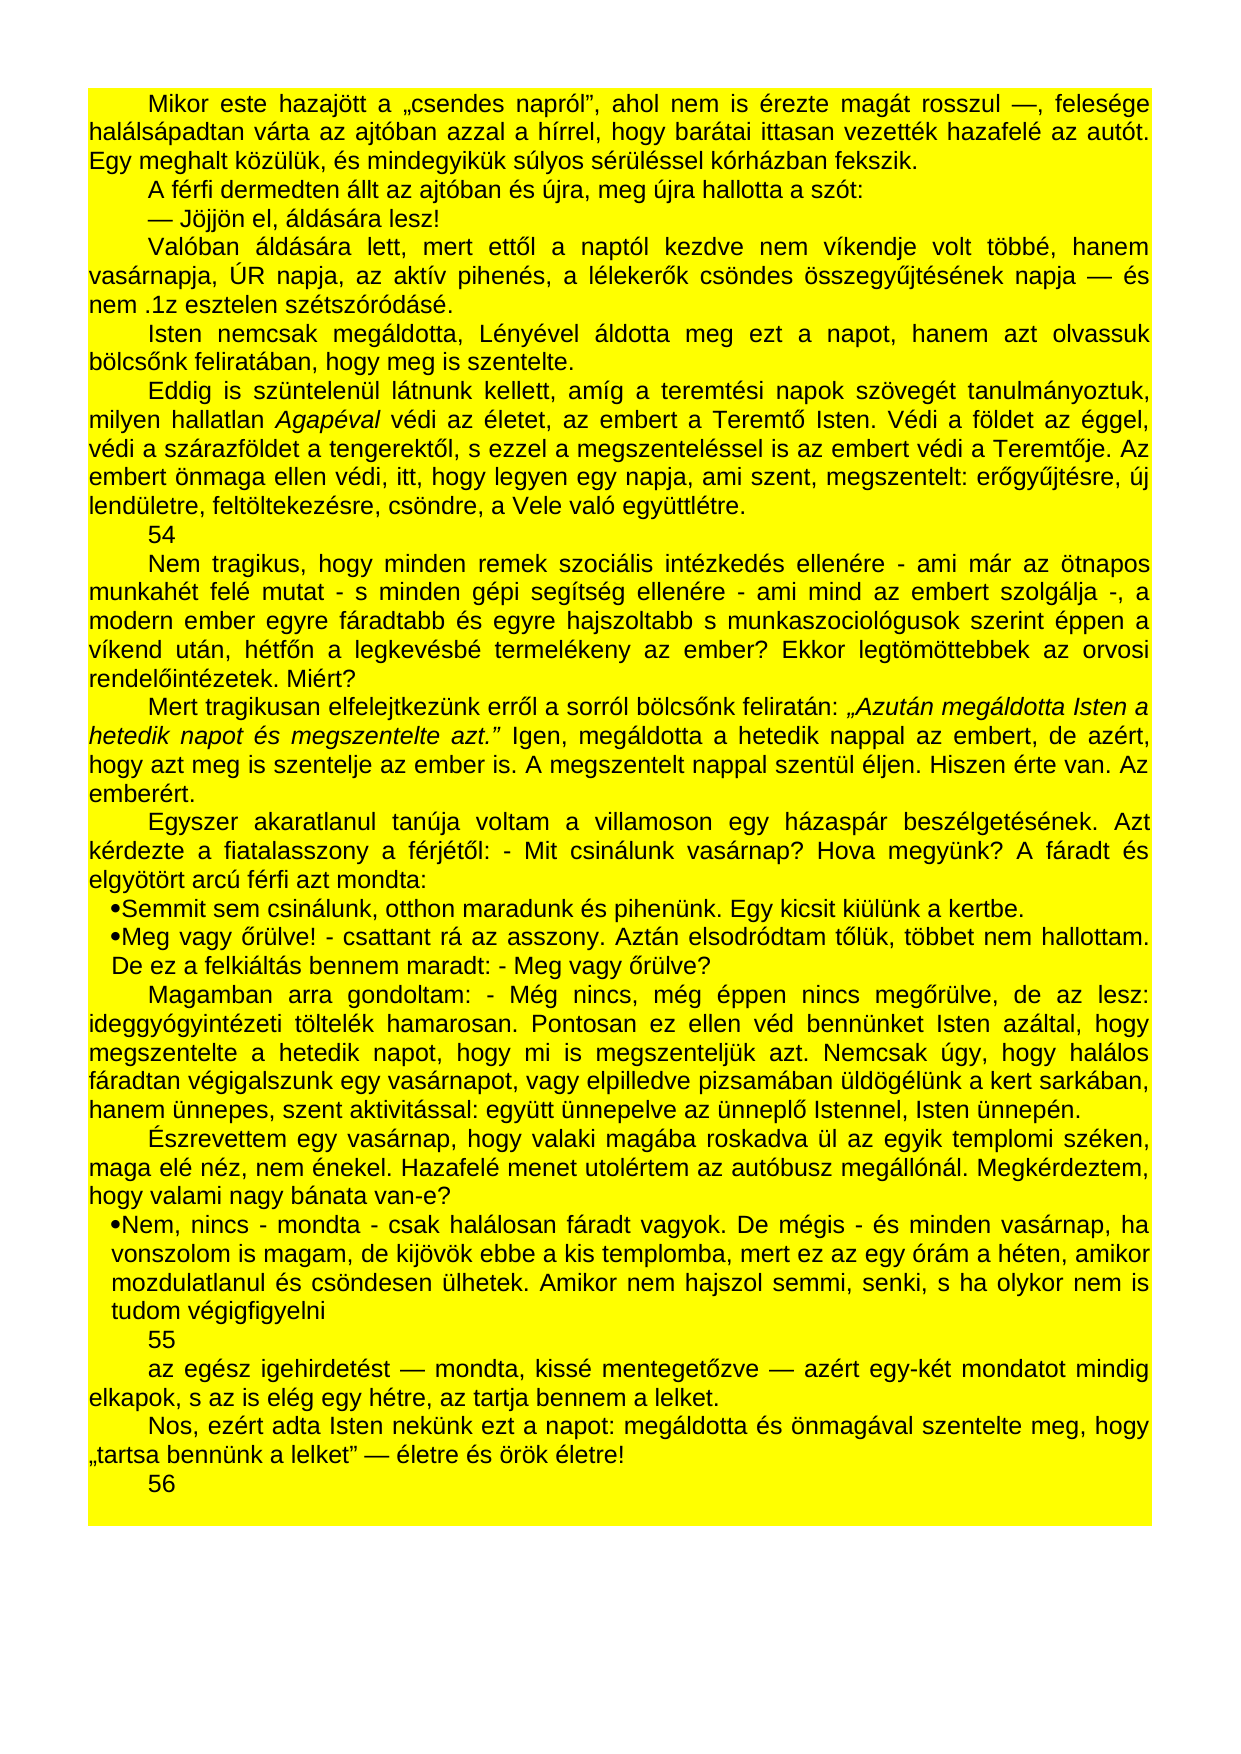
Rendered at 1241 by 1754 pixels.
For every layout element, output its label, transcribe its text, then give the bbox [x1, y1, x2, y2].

text Nem tragikus, hogy minden remek szociális intézkedés ellenére - ami már az ötnapos munkahét felé mutat - s minden gépi segítség ellenére - ami mind az embert szolgálja -, a modern ember egyre fáradtabb és egyre hajszoltabb s munkaszociológusok szerint éppen a víkend után, hétfőn a legkevésbé termelékeny az ember? Ekkor legtömöttebbek az orvosi rendelőintézetek. Miért? [88, 548, 1152, 692]
text az egész igehirdetést — mondta, kissé mentegetőzve — azért egy-két mondatot mindig elkapok, s az is elég egy hétre, az tartja bennem a lelket. [88, 1354, 1152, 1411]
text 56 [88, 1469, 1152, 1498]
text Eddig is szüntelenül látnunk kellett, amíg a teremtési napok szövegét tanulmányoztuk, milyen hallatlan Agapéval védi az életet, az embert a Teremtő Isten. Védi a földet az éggel, védi a szárazföldet a tengerektől, s ezzel a megszenteléssel is az embert védi a Teremtője. Az embert önmaga ellen védi, itt, hogy legyen egy napja, ami szent, megszentelt: erőgyűjtésre, új lendületre, feltöltekezésre, csöndre, a Vele való együttlétre. [88, 376, 1152, 520]
text Észrevettem egy vasárnap, hogy valaki magába roskadva ül az egyik templomi széken, maga elé néz, nem énekel. Hazafelé menet utolértem az autóbusz megállónál. Megkérdeztem, hogy valami nagy bánata van-e? [88, 1124, 1152, 1210]
text Nos, ezért adta Isten nekünk ezt a napot: megáldotta és önmagával szentelte meg, hogy „tartsa bennünk a lelket” — életre és örök életre! [88, 1411, 1152, 1469]
text Magamban arra gondoltam: - Még nincs, még éppen nincs megőrülve, de az lesz: ideggyógyintézeti töltelék hamarosan. Pontosan ez ellen véd bennünket Isten azáltal, hogy megszentelte a hetedik napot, hogy mi is megszenteljük azt. Nemcsak úgy, hogy halálos fáradtan végigalszunk egy vasárnapot, vagy elpilledve pizsamában üldögélünk a kert sarkában, hanem ünnepes, szent aktivitással: együtt ünnepelve az ünneplő Istennel, Isten ünnepén. [88, 980, 1152, 1124]
text Mert tragikusan elfelejtkezünk erről a sorról bölcsőnk feliratán: „Azután megáldotta Isten a hetedik napot és megszentelte azt.” Igen, megáldotta a hetedik nappal az embert, de azért, hogy azt meg is szentelje az ember is. A megszentelt nappal szentül éljen. Hiszen érte van. Az emberért. [88, 692, 1152, 807]
text Valóban áldására lett, mert ettől a naptól kezdve nem víkendje volt többé, hanem vasárnapja, ÚR napja, az aktív pihenés, a lélekerők csöndes összegyűjtésének napja — és nem .1z esztelen szétszóródásé. [88, 232, 1152, 318]
list Meg vagy őrülve! - csattant rá az asszony. Aztán elsodródtam tőlük, többet nem hallottam. De ez a felkiáltás bennem maradt: - Meg vagy őrülve? [88, 922, 1152, 980]
text — Jöjjön el, áldására lesz! [88, 203, 1152, 232]
list Semmit sem csinálunk, otthon maradunk és pihenünk. Egy kicsit kiülünk a kertbe. [88, 893, 1152, 922]
text Isten nemcsak megáldotta, Lényével áldotta meg ezt a napot, hanem azt olvassuk bölcsőnk feliratában, hogy meg is szentelte. [88, 318, 1152, 376]
text 54 [88, 520, 1152, 548]
list Nem, nincs - mondta - csak halálosan fáradt vagyok. De mégis - és minden vasárnap, ha vonszolom is magam, de kijövök ebbe a kis templomba, mert ez az egy órám a héten, amikor mozdulatlanul és csöndesen ülhetek. Amikor nem hajszol semmi, senki, s ha olykor nem is tudom végigfigyelni [88, 1210, 1152, 1325]
text Egyszer akaratlanul tanúja voltam a villamoson egy házaspár beszélgetésének. Azt kérdezte a fiatalasszony a férjétől: - Mit csinálunk vasárnap? Hova megyünk? A fáradt és elgyötört arcú férfi azt mondta: [88, 807, 1152, 893]
text 55 [88, 1325, 1152, 1354]
text Mikor este hazajött a „csendes napról”, ahol nem is érezte magát rosszul —, felesége halálsápadtan várta az ajtóban azzal a hírrel, hogy barátai ittasan vezették hazafelé az autót. Egy meghalt közülük, és mindegyikük súlyos sérüléssel kórházban fekszik. [88, 88, 1152, 175]
text A férfi dermedten állt az ajtóban és újra, meg újra hallotta a szót: [88, 175, 1152, 203]
